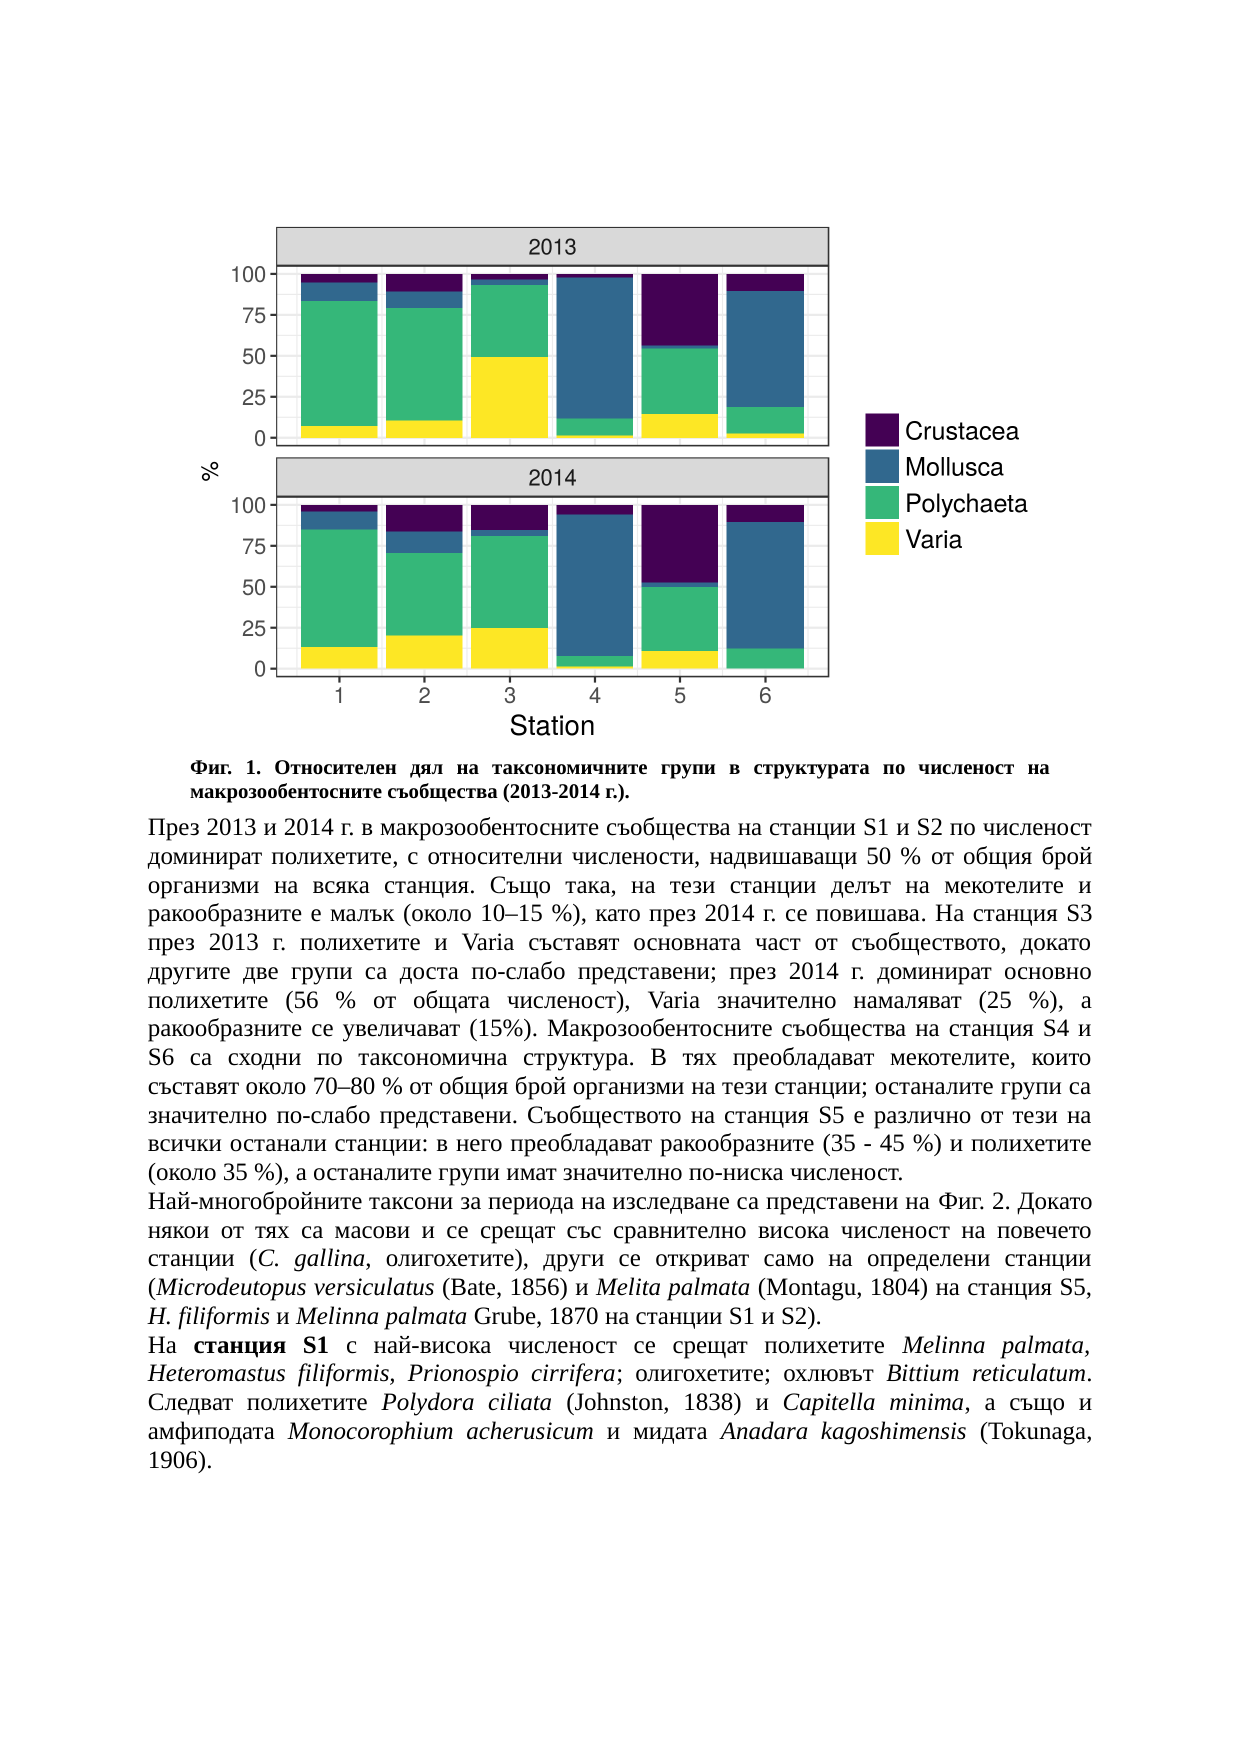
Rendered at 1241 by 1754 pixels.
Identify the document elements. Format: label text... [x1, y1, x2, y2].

text Фиг. 1. Относителен дял на таксономичните групи в структурата по численост на макрозообентосните съобщества (2013-2014 г.). [190, 747, 1050, 803]
text На станция S1 с най-висока численост се срещат полихетите Melinna palmata, Heteromastus filiformis, Prionospio cirrifera; олигохетите; охлювът Bittium reticulatum. Следват полихетите Polydora ciliata (Johnston, 1838) и Capitella minima, а също и амфиподата Monocorophium acherusicum и мидата Anadara kagoshimensis (Tokunaga, 1906). [148, 1330, 1093, 1473]
picture [190, 215, 1051, 747]
text Най-многобройните таксони за периода на изследване са представени на Фиг. 2. Докато някои от тях са масови и се срещат със сравнително висока численост на повечето станции (C. gallina, олигохетите), други се откриват само на определени станции (Microdeutopus versiculatus (Bate, 1856) и Melita palmata (Montagu, 1804) на станция S5, H. filiformis и Melinna palmata Grube, 1870 на станции S1 и S2). [148, 1186, 1093, 1330]
text През 2013 и 2014 г. в макрозообентосните съобщества на станции S1 и S2 по численост доминират полихетите, с относителни числености, надвишаващи 50 % от общия брой организми на всяка станция. Също така, на тези станции делът на мекотелите и ракообразните е малък (около 10–15 %), като през 2014 г. се повишава. На станция S3 през 2013 г. полихетите и Varia съставят основната част от съобществото, докато другите две групи са доста по-слабо представени; през 2014 г. доминират основно полихетите (56 % от общата численост), Varia значително намаляват (25 %), а ракообразните се увеличават (15%). Макрозообентосните съобщества на станция S4 и S6 са сходни по таксономична структура. В тях преобладават мекотелитe, които съставят около 70–80 % от общия брой организми на тези станции; останалите групи са значително по-слабо представени. Съобществото на станция S5 е различно от тези на всички останали станции: в него преобладават ракообразните (35 - 45 %) и полихетите (около 35 %), а останалите групи имат значително по-ниска численост. [148, 207, 1093, 1186]
